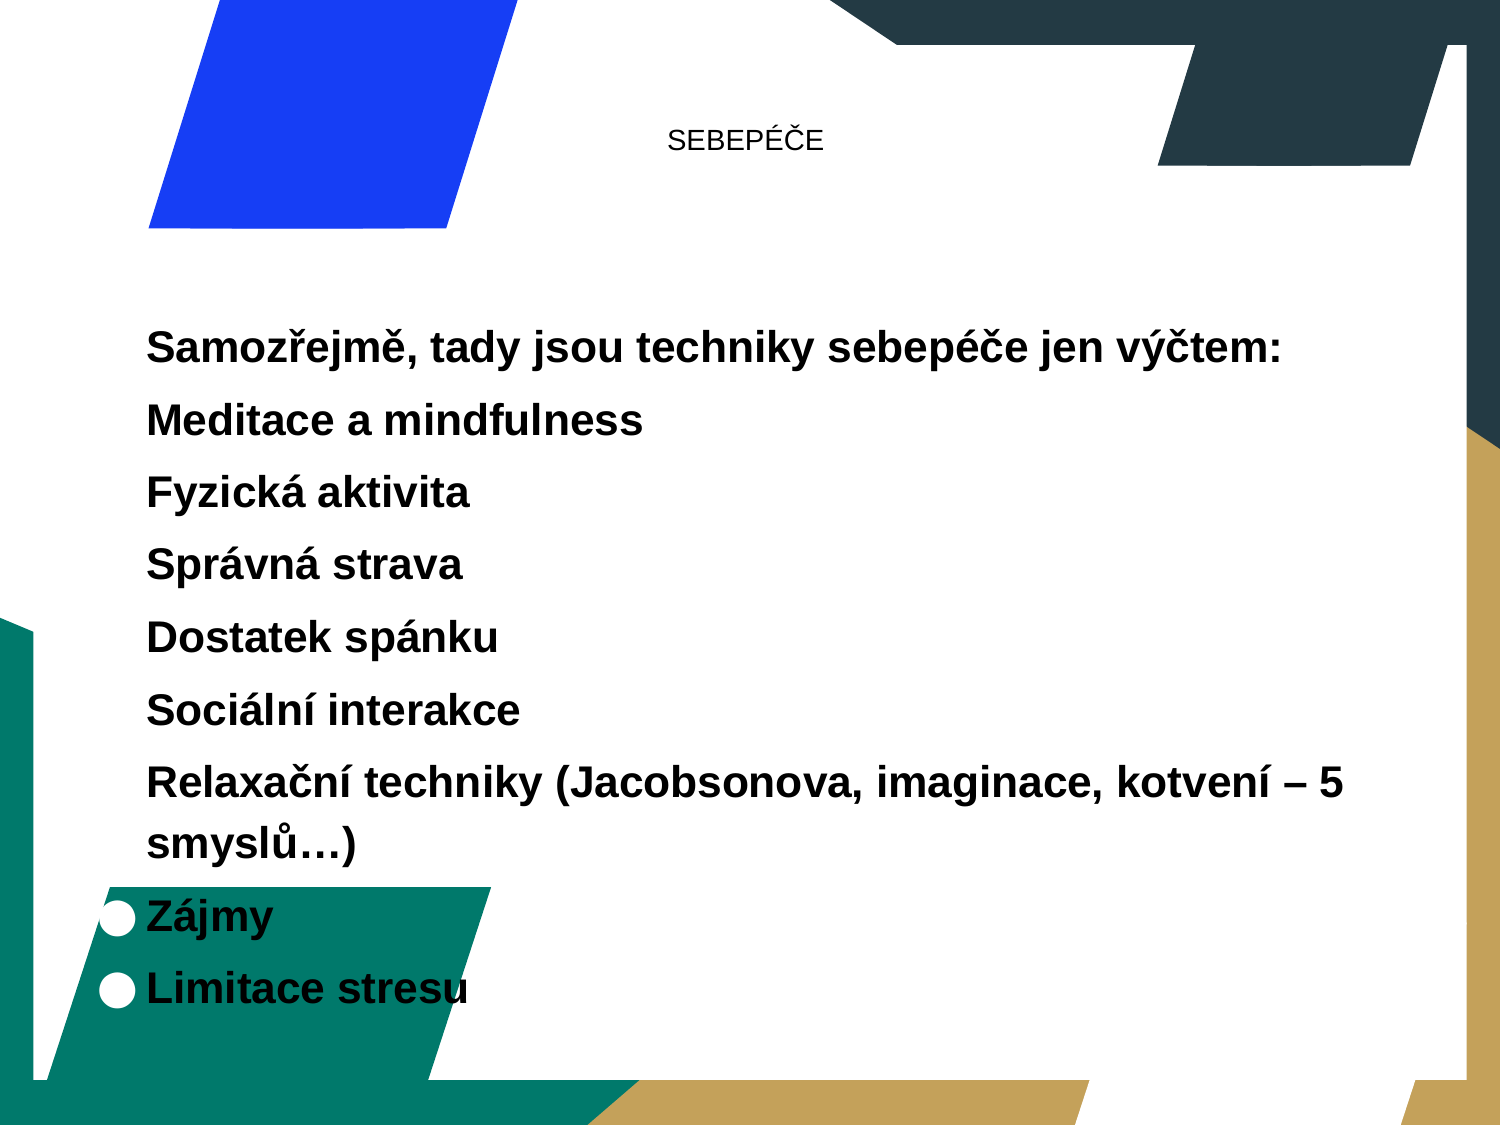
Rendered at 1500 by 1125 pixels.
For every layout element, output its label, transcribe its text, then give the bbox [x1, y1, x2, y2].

title SEBEPÉČE [75, 45, 1425, 233]
list Samozřejmě, tady jsou techniky sebepéče jen výčtem: Meditace a mindfulness Fyzická aktivita Správná strava Dostatek spánku Sociální interakce Relaxační techniky (Jacobsonova, imaginace, kotvení – 5 smyslů…) Zájmy Limitace stresu [75, 262, 1425, 1005]
